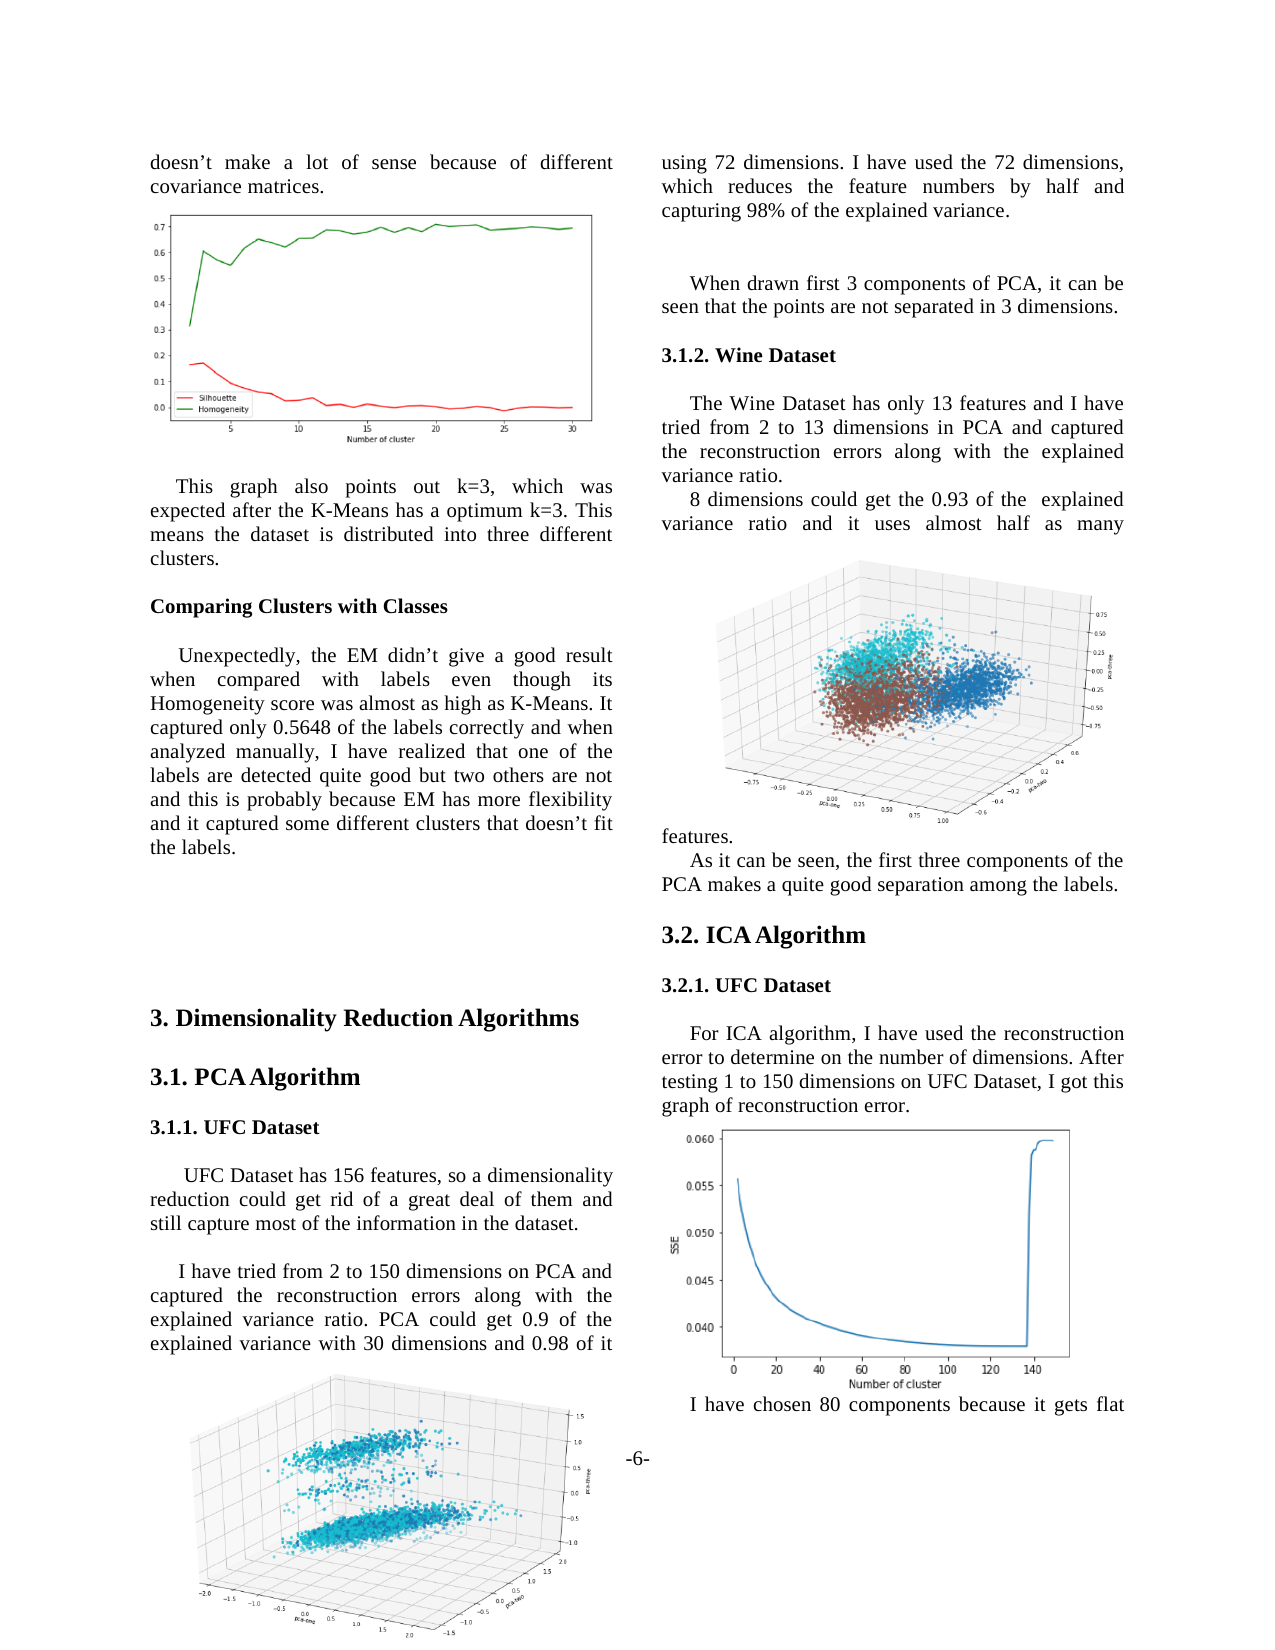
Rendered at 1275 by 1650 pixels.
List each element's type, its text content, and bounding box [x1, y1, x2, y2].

text UFC Dataset has 156 features, so a dimensionality reduction could get rid of a great deal of them and still capture most of the information in the dataset. [150, 1163, 613, 1235]
picture [150, 1356, 614, 1650]
text features. [661, 824, 1125, 848]
subtitle 3.1. PCA Algorithm [150, 1061, 613, 1091]
text When drawn first 3 components of PCA, it can be seen that the points are not separated in 3 dimensions. [661, 270, 1125, 318]
text The Wine Dataset has only 13 features and I have tried from 2 to 13 dimensions in PCA and captured the reconstruction errors along with the explained variance ratio. [661, 391, 1125, 487]
text 3.2.1. UFC Dataset [661, 973, 1125, 997]
text 3.1.1. UFC Dataset [150, 1114, 613, 1139]
picture [150, 206, 614, 450]
text I have tried from 2 to 150 dimensions on PCA and captured the reconstruction errors along with the explained variance ratio. PCA could get 0.9 of the explained variance with 30 dimensions and 0.98 of it [150, 1259, 613, 1355]
subtitle 3.2. ICA Algorithm [661, 920, 1125, 949]
text using 72 dimensions. I have used the 72 dimensions, which reduces the feature numbers by half and capturing 98% of the explained variance. [661, 150, 1125, 222]
text 8 dimensions could get the 0.93 of the explained variance ratio and it uses almost half as many [661, 487, 1125, 555]
picture [639, 1123, 1103, 1393]
text This graph also points out k=3, which was expected after the K-Means has a optimum k=3. This means the dataset is distributed into three different clusters. [150, 474, 613, 570]
text For ICA algorithm, I have used the reconstruction error to determine on the number of dimensions. After testing 1 to 150 dimensions on UFC Dataset, I got this graph of reconstruction error. [661, 1021, 1125, 1117]
text doesn’t make a lot of sense because of different covariance matrices. [150, 150, 613, 198]
subtitle 3. Dimensionality Reduction Algorithms [150, 1003, 613, 1032]
text I have chosen 80 components because it gets flat [661, 1117, 1125, 1416]
text Unexpectedly, the EM didn’t give a good result when compared with labels even though its Homogeneity score was almost as high as K-Means. It captured only 0.5648 of the labels correctly and when analyzed manually, I have realized that one of the labels are detected quite good but two others are not and this is probably because EM has more flexibility and it captured some different clusters that doesn’t fit the labels. [150, 642, 613, 859]
text 3.1.2. Wine Dataset [661, 342, 1125, 367]
picture [661, 555, 1125, 824]
text Comparing Clusters with Classes [150, 594, 613, 618]
text As it can be seen, the first three components of the PCA makes a quite good separation among the labels. [661, 848, 1125, 896]
